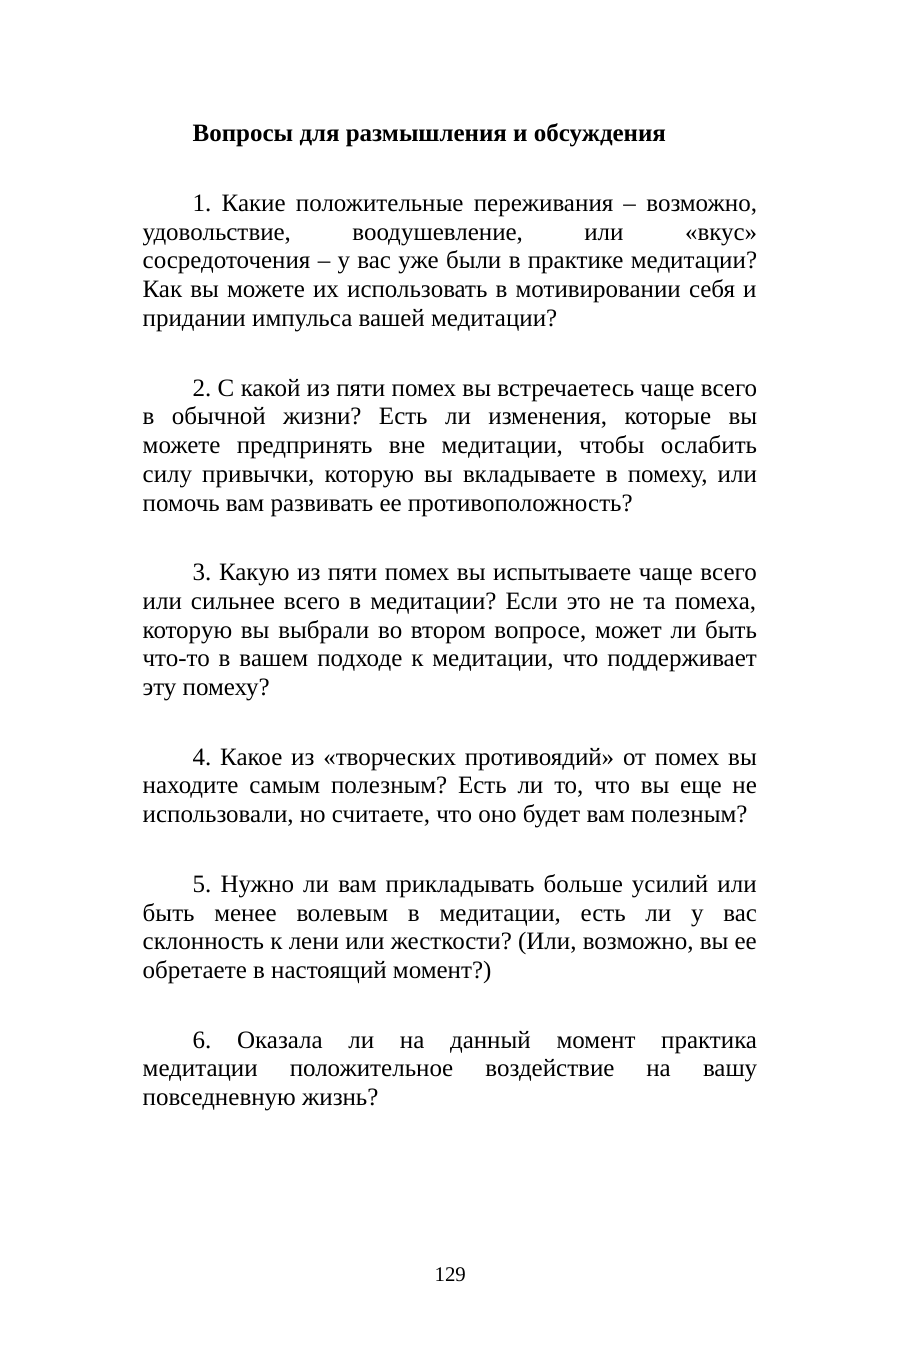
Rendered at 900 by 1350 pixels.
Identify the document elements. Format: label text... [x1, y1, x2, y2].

text 6. Оказала ли на данный момент практика медитации положительное воздействие на вашу повседневную жизнь? [142, 1025, 757, 1111]
text 3. Какую из пяти помех вы испытываете чаще всего или сильнее всего в медитации? Если это не та помеха, которую вы выбрали во втором вопросе, может ли быть что-то в вашем подходе к медитации, что поддерживает эту помеху? [142, 557, 757, 701]
text 5. Нужно ли вам прикладывать больше усилий или быть менее волевым в медитации, есть ли у вас склонность к лени или жесткости? (Или, возможно, вы ее обретаете в настоящий момент?) [142, 869, 757, 984]
text 2. С какой из пяти помех вы встречаетесь чаще всего в обычной жизни? Есть ли изменения, которые вы можете предпринять вне медитации, чтобы ослабить силу привычки, которую вы вкладываете в помеху, или помочь вам развивать ее противоположность? [142, 373, 757, 516]
text 4. Какое из «творческих противоядий» от помех вы находите самым полезным? Есть ли то, что вы еще не использовали, но считаете, что оно будет вам полезным? [142, 742, 757, 828]
text 1. Какие положительные переживания – возможно, удовольствие, воодушевление, или «вкус» сосредоточения – у вас уже были в практике медитации? Как вы можете их использовать в мотивировании себя и придании импульса вашей медитации? [142, 188, 757, 332]
subtitle Вопросы для размышления и обсуждения [142, 118, 757, 147]
